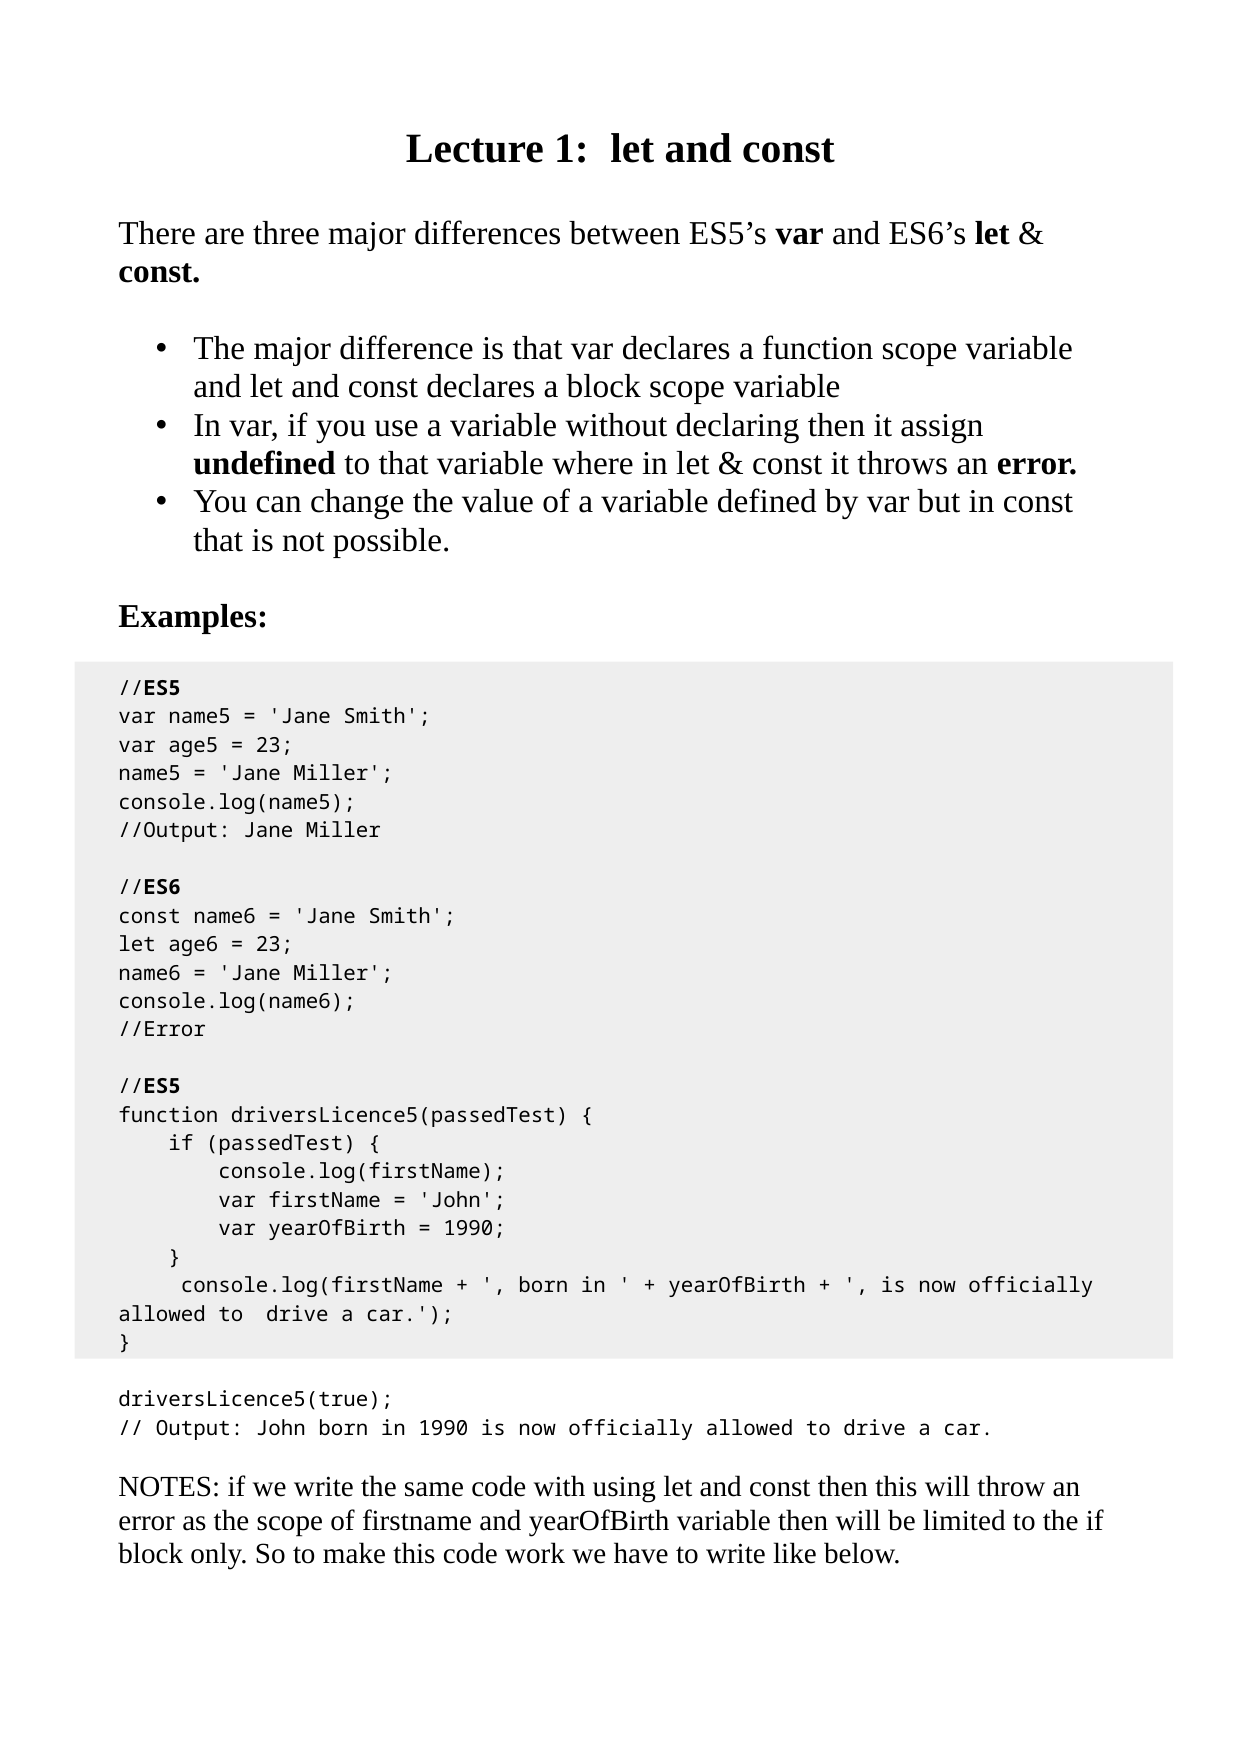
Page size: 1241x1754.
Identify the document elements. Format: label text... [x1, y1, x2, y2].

list In var, if you use a variable without declaring then it assign undefined to that variable where in let & const it throws an error. [156, 405, 1122, 482]
list The major difference is that var declares a function scope variable and let and const declares a block scope variable [156, 328, 1122, 405]
text // Output: John born in 1990 is now officially allowed to drive a car. [118, 1413, 1122, 1441]
list You can change the value of a variable defined by var but in const that is not possible. [156, 482, 1122, 558]
text NOTES: if we write the same code with using let and const then this will throw an error as the scope of firstname and yearOfBirth variable then will be limited to the if block only. So to make this code work we have to write like below. [118, 1469, 1122, 1570]
text Lecture 1: let and const [118, 118, 1122, 175]
text Examples: [118, 597, 1122, 635]
text There are three major differences between ES5’s var and ES6’s let & const. [118, 213, 1122, 290]
text driversLicence5(true); [118, 1384, 1122, 1413]
